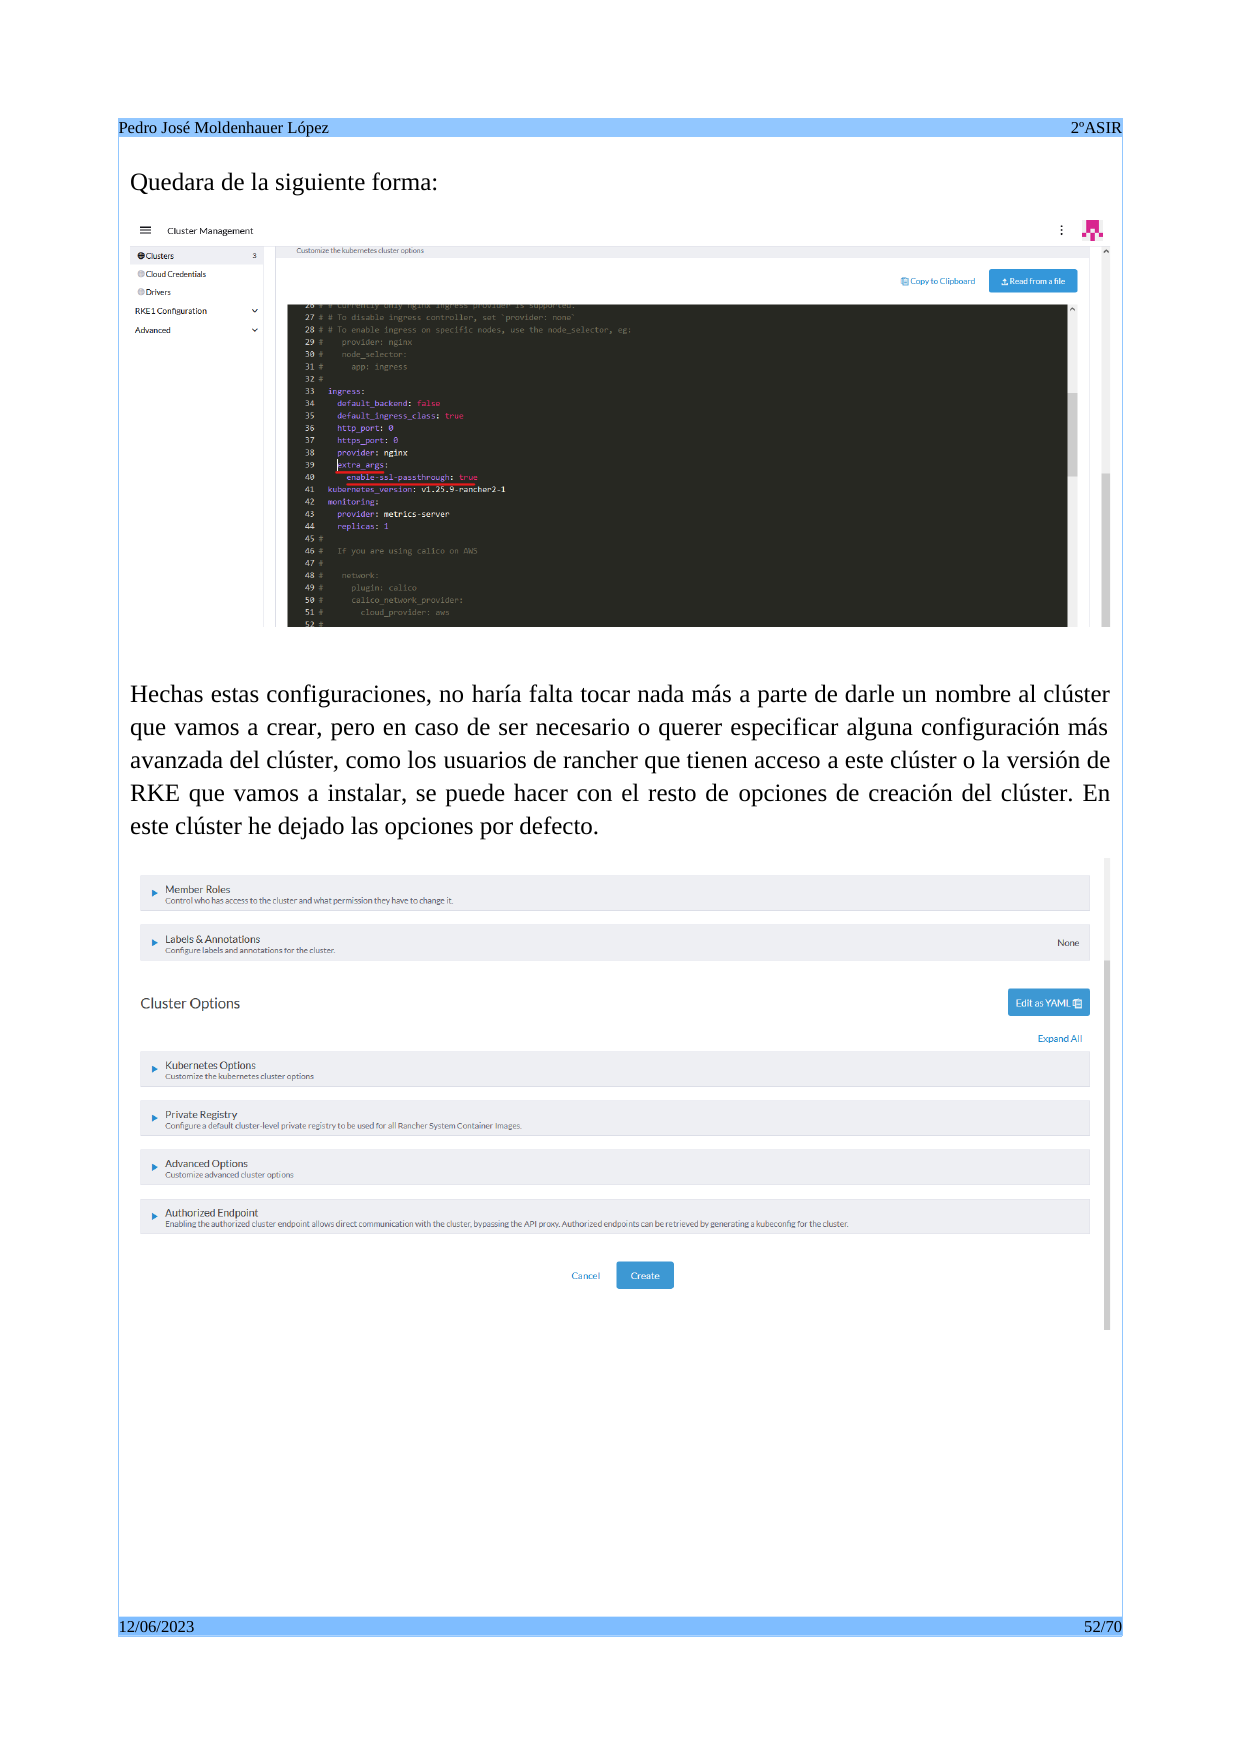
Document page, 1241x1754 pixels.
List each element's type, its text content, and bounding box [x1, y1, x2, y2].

text Quedara de la siguiente forma: [130, 167, 1110, 196]
picture [130, 858, 1111, 1330]
text Hechas estas configuraciones, no haría falta tocar nada más a parte de darle un nombre al clúster que vamos a crear, pero en caso de ser necesario o querer especificar alguna configuración más avanzada del clúster, como los usuarios de rancher que tienen acceso a este clúster o la versión de RKE que vamos a instalar, se puede hacer con el resto de opciones de creación del clúster. En este clúster he dejado las opciones por defecto. [130, 679, 1110, 839]
picture [130, 214, 1111, 627]
